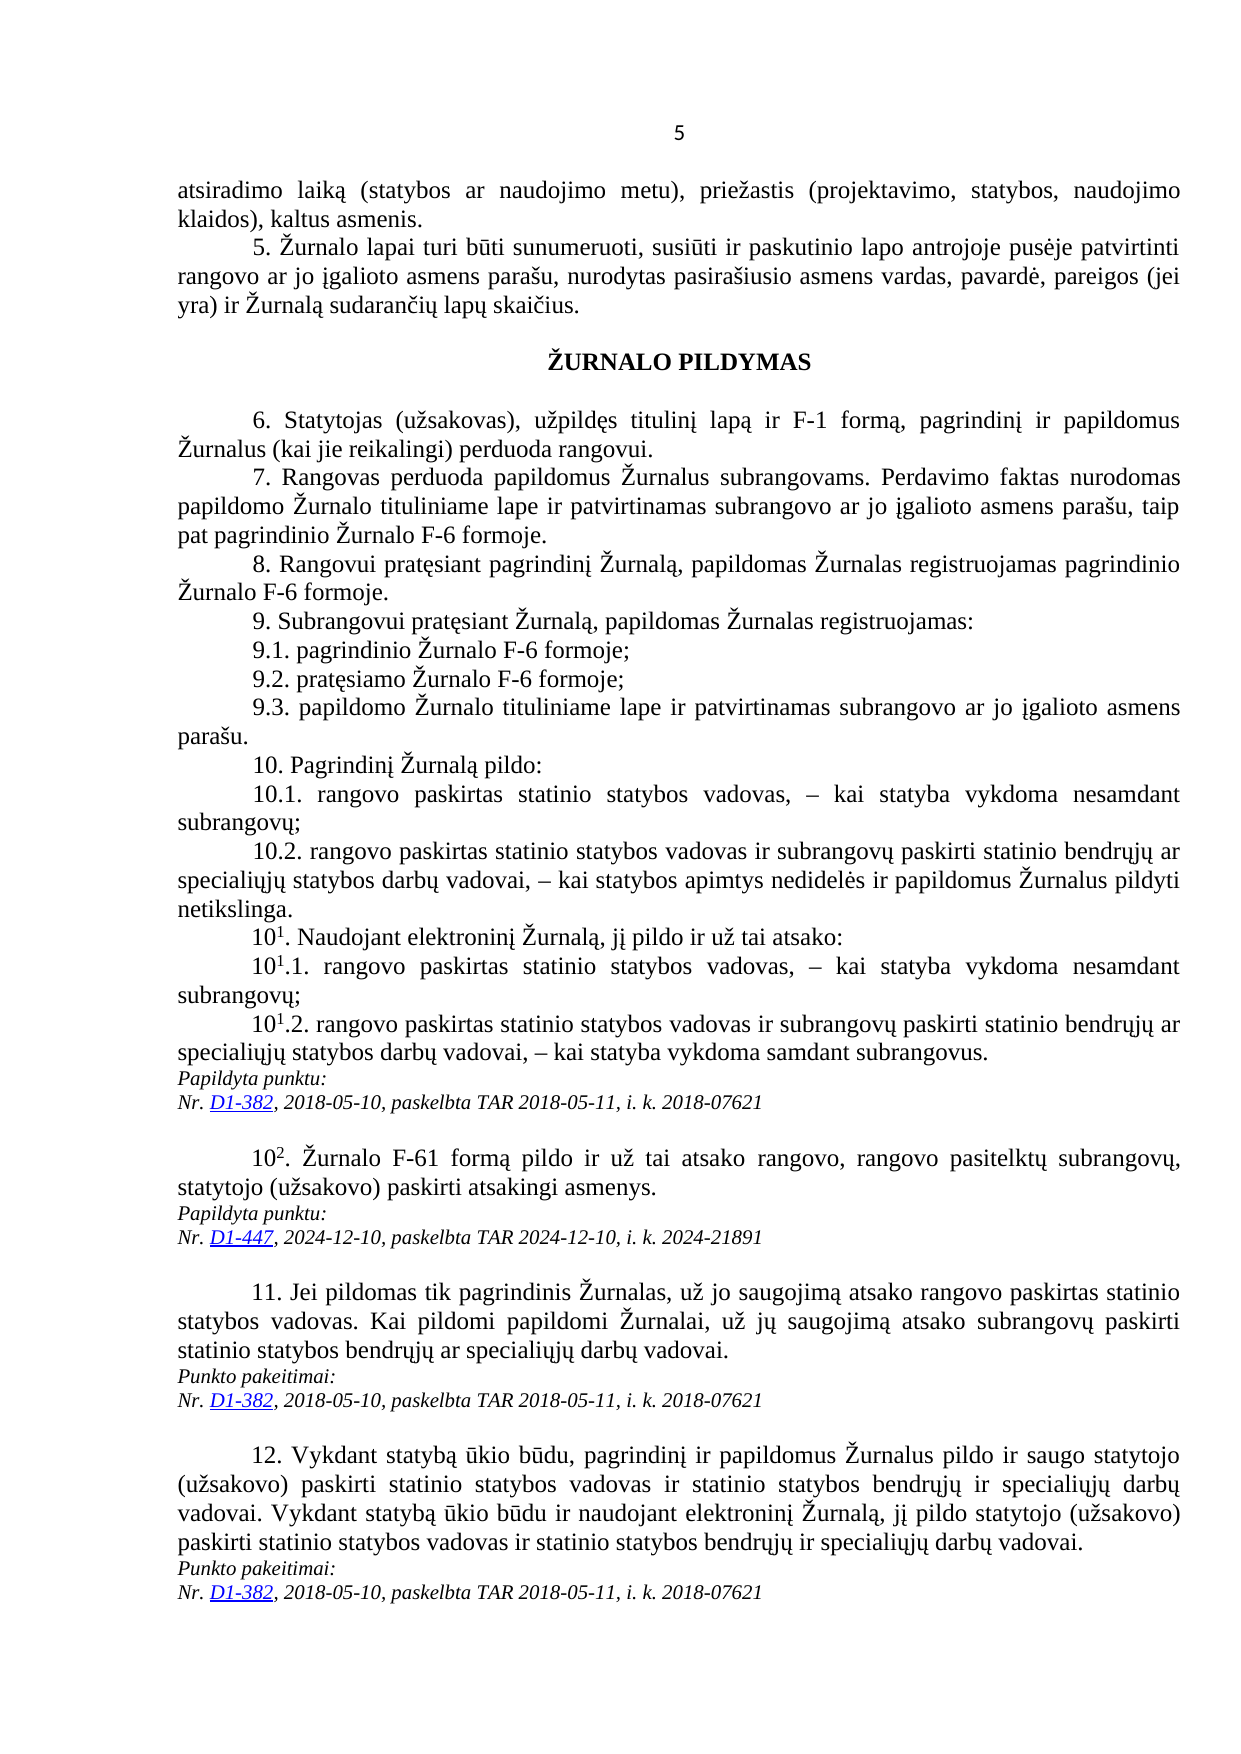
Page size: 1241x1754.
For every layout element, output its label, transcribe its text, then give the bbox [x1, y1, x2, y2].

text 7. Rangovas perduoda papildomus Žurnalus subrangovams. Perdavimo faktas nurodomas papildomo Žurnalo tituliniame lape ir patvirtinamas subrangovo ar jo įgalioto asmens parašu, taip pat pagrindinio Žurnalo F-6 formoje. [177, 462, 1181, 549]
text 12. Vykdant statybą ūkio būdu, pagrindinį ir papildomus Žurnalus pildo ir saugo statytojo (užsakovo) paskirti statinio statybos vadovas ir statinio statybos bendrųjų ir specialiųjų darbų vadovai. Vykdant statybą ūkio būdu ir naudojant elektroninį Žurnalą, jį pildo statytojo (užsakovo) paskirti statinio statybos vadovas ir statinio statybos bendrųjų ir specialiųjų darbų vadovai. [177, 1441, 1181, 1556]
text 102. Žurnalo F-61 formą pildo ir už tai atsako rangovo, rangovo pasitelktų subrangovų, statytojo (užsakovo) paskirti atsakingi asmenys. [177, 1143, 1181, 1201]
text 9.3. papildomo Žurnalo tituliniame lape ir patvirtinamas subrangovo ar jo įgalioto asmens parašu. [177, 692, 1181, 750]
text 101.1. rangovo paskirtas statinio statybos vadovas, – kai statyba vykdoma nesamdant subrangovų; [177, 951, 1181, 1009]
text 9. Subrangovui pratęsiant Žurnalą, papildomas Žurnalas registruojamas: [177, 606, 1181, 635]
text Nr. D1-382, 2018-05-10, paskelbta TAR 2018-05-11, i. k. 2018-07621 [177, 1579, 1181, 1604]
text 8. Rangovui pratęsiant pagrindinį Žurnalą, papildomas Žurnalas registruojamas pagrindinio Žurnalo F-6 formoje. [177, 549, 1181, 606]
text Nr. D1-382, 2018-05-10, paskelbta TAR 2018-05-11, i. k. 2018-07621 [177, 1388, 1181, 1412]
text Papildyta punktu: [177, 1201, 1181, 1224]
text 10.1. rangovo paskirtas statinio statybos vadovas, – kai statyba vykdoma nesamdant subrangovų; [177, 779, 1181, 836]
text 10.2. rangovo paskirtas statinio statybos vadovas ir subrangovų paskirti statinio bendrųjų ar specialiųjų statybos darbų vadovai, – kai statybos apimtys nedidelės ir papildomus Žurnalus pildyti netikslinga. [177, 836, 1181, 922]
text atsiradimo laiką (statybos ar naudojimo metu), priežastis (projektavimo, statybos, naudojimo klaidos), kaltus asmenis. [177, 175, 1181, 232]
text 9.1. pagrindinio Žurnalo F-6 formoje; [177, 635, 1181, 664]
text 101. Naudojant elektroninį Žurnalą, jį pildo ir už tai atsako: [177, 922, 1181, 951]
text 6. Statytojas (užsakovas), užpildęs titulinį lapą ir F-1 formą, pagrindinį ir papildomus Žurnalus (kai jie reikalingi) perduoda rangovui. [177, 405, 1181, 462]
text 101.2. rangovo paskirtas statinio statybos vadovas ir subrangovų paskirti statinio bendrųjų ar specialiųjų statybos darbų vadovai, – kai statyba vykdoma samdant subrangovus. [177, 1009, 1181, 1066]
text Nr. D1-382, 2018-05-10, paskelbta TAR 2018-05-11, i. k. 2018-07621 [177, 1090, 1181, 1114]
text Papildyta punktu: [177, 1066, 1181, 1090]
text 10. Pagrindinį Žurnalą pildo: [177, 750, 1181, 779]
text Punkto pakeitimai: [177, 1556, 1181, 1579]
text ŽURNALO PILDYMAS [177, 347, 1181, 376]
text 9.2. pratęsiamo Žurnalo F-6 formoje; [177, 664, 1181, 692]
text 11. Jei pildomas tik pagrindinis Žurnalas, už jo saugojimą atsako rangovo paskirtas statinio statybos vadovas. Kai pildomi papildomi Žurnalai, už jų saugojimą atsako subrangovų paskirti statinio statybos bendrųjų ar specialiųjų darbų vadovai. [177, 1277, 1181, 1364]
text Nr. D1-447, 2024-12-10, paskelbta TAR 2024-12-10, i. k. 2024-21891 [177, 1224, 1181, 1249]
text 5. Žurnalo lapai turi būti sunumeruoti, susiūti ir paskutinio lapo antrojoje pusėje patvirtinti rangovo ar jo įgalioto asmens parašu, nurodytas pasirašiusio asmens vardas, pavardė, pareigos (jei yra) ir Žurnalą sudarančių lapų skaičius. [177, 232, 1181, 319]
text Punkto pakeitimai: [177, 1364, 1181, 1388]
